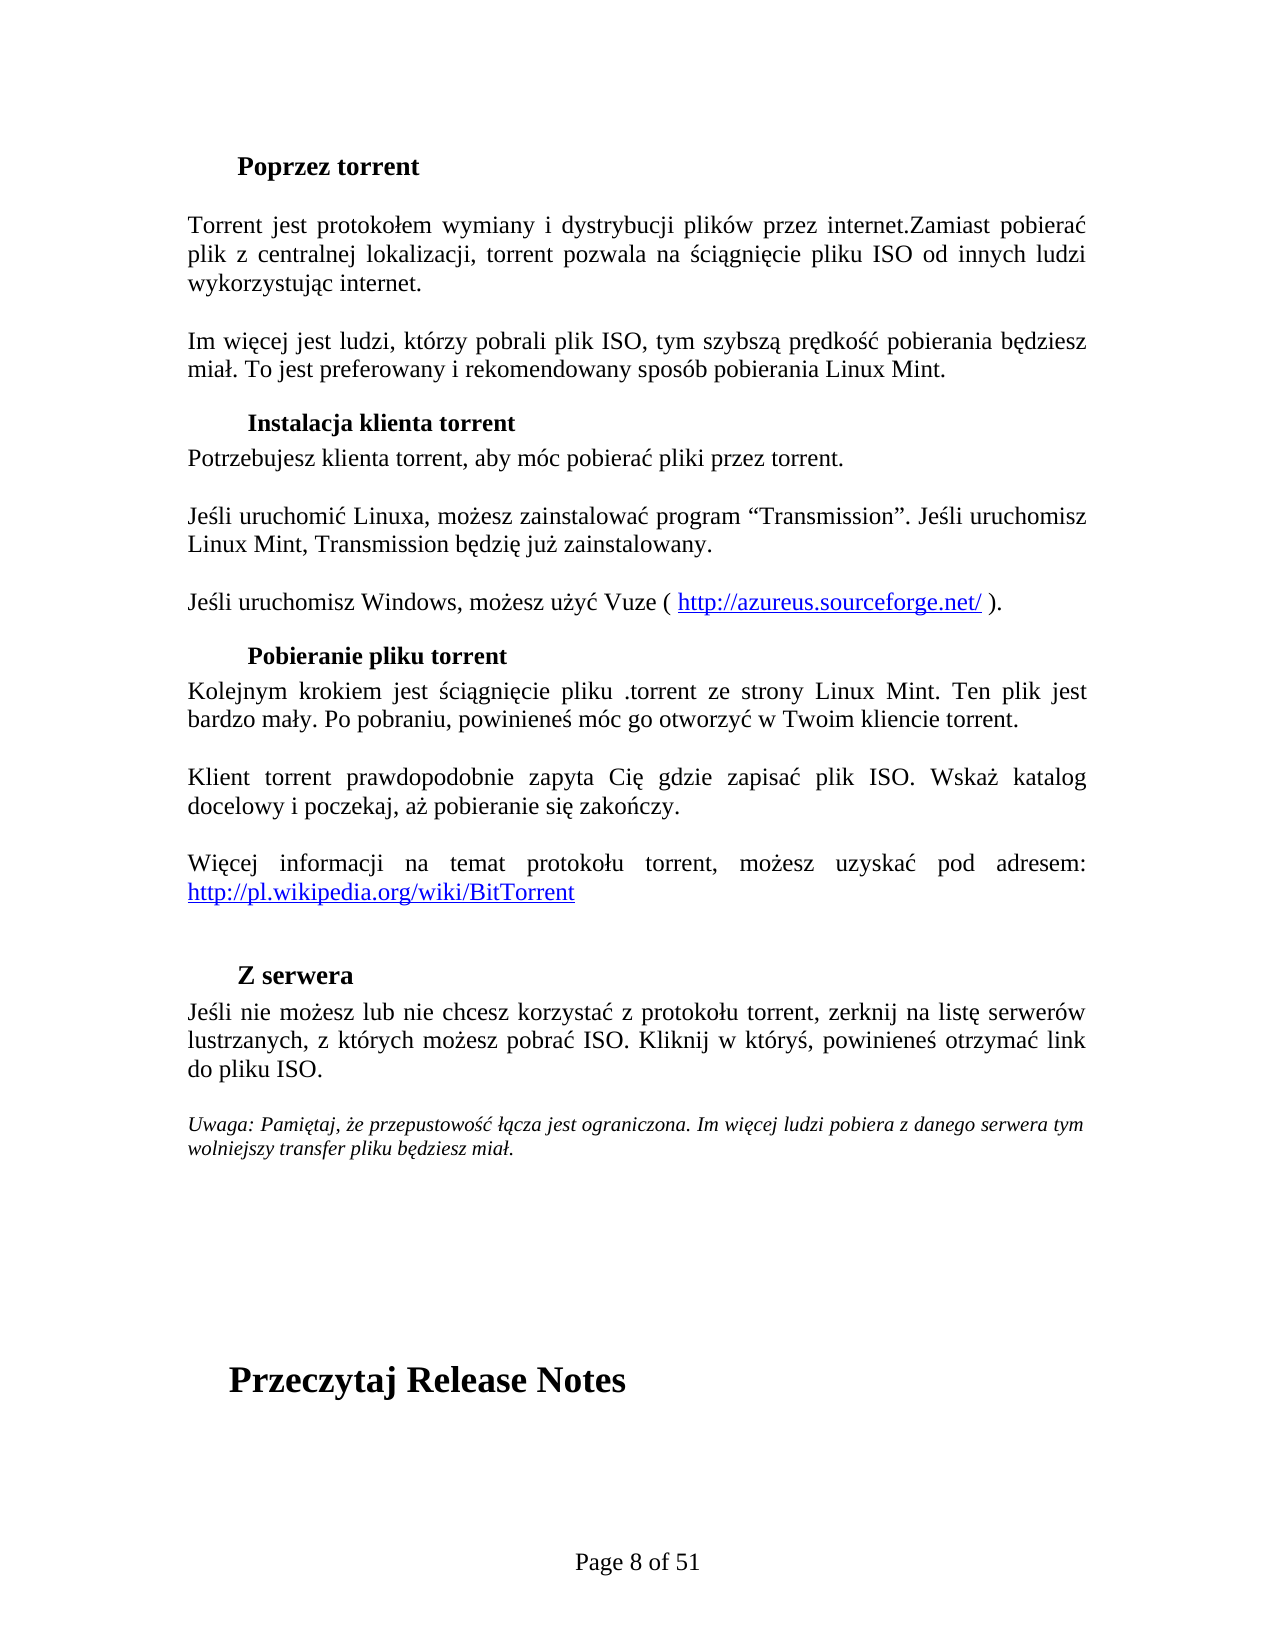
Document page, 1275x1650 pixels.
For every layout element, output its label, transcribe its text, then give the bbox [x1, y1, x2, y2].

subtitle Pobieranie pliku torrent [187, 641, 1087, 669]
text Klient torrent prawdopodobnie zapyta Cię gdzie zapisać plik ISO. Wskaż katalog docelowy i poczekaj, aż pobieranie się zakończy. [187, 762, 1087, 819]
subtitle Przeczytaj Release Notes [187, 1357, 1087, 1400]
text Więcej informacji na temat protokołu torrent, możesz uzyskać pod adresem: http://pl.wikipedia.org/wiki/BitTorrent [187, 848, 1087, 906]
text Kolejnym krokiem jest ściągnięcie pliku .torrent ze strony Linux Mint. Ten plik jest bardzo mały. Po pobraniu, powinieneś móc go otworzyć w Twoim kliencie torrent. [187, 676, 1087, 733]
text Jeśli uruchomić Linuxa, możesz zainstalować program “Transmission”. Jeśli uruchomisz Linux Mint, Transmission będzię już zainstalowany. [187, 501, 1087, 558]
text Uwaga: Pamiętaj, że przepustowość łącza jest ograniczona. Im więcej ludzi pobiera z danego serwera tym wolniejszy transfer pliku będziesz miał. [187, 1112, 1087, 1160]
text Jeśli nie możesz lub nie chcesz korzystać z protokołu torrent, zerknij na listę serwerów lustrzanych, z których możesz pobrać ISO. Kliknij w któryś, powinieneś otrzymać link do pliku ISO. [187, 997, 1087, 1083]
subtitle Poprzez torrent [187, 150, 1087, 181]
subtitle Z serwera [187, 959, 1087, 991]
text Potrzebujesz klienta torrent, aby móc pobierać pliki przez torrent. [187, 443, 1087, 472]
text Torrent jest protokołem wymiany i dystrybucji plików przez internet.Zamiast pobierać plik z centralnej lokalizacji, torrent pozwala na ściągnięcie pliku ISO od innych ludzi wykorzystując internet. [187, 210, 1087, 297]
text Jeśli uruchomisz Windows, możesz użyć Vuze ( http://azureus.sourceforge.net/ ). [187, 587, 1087, 616]
text Im więcej jest ludzi, którzy pobrali plik ISO, tym szybszą prędkość pobierania będziesz miał. To jest preferowany i rekomendowany sposób pobierania Linux Mint. [187, 326, 1087, 383]
subtitle Instalacja klienta torrent [187, 408, 1087, 437]
